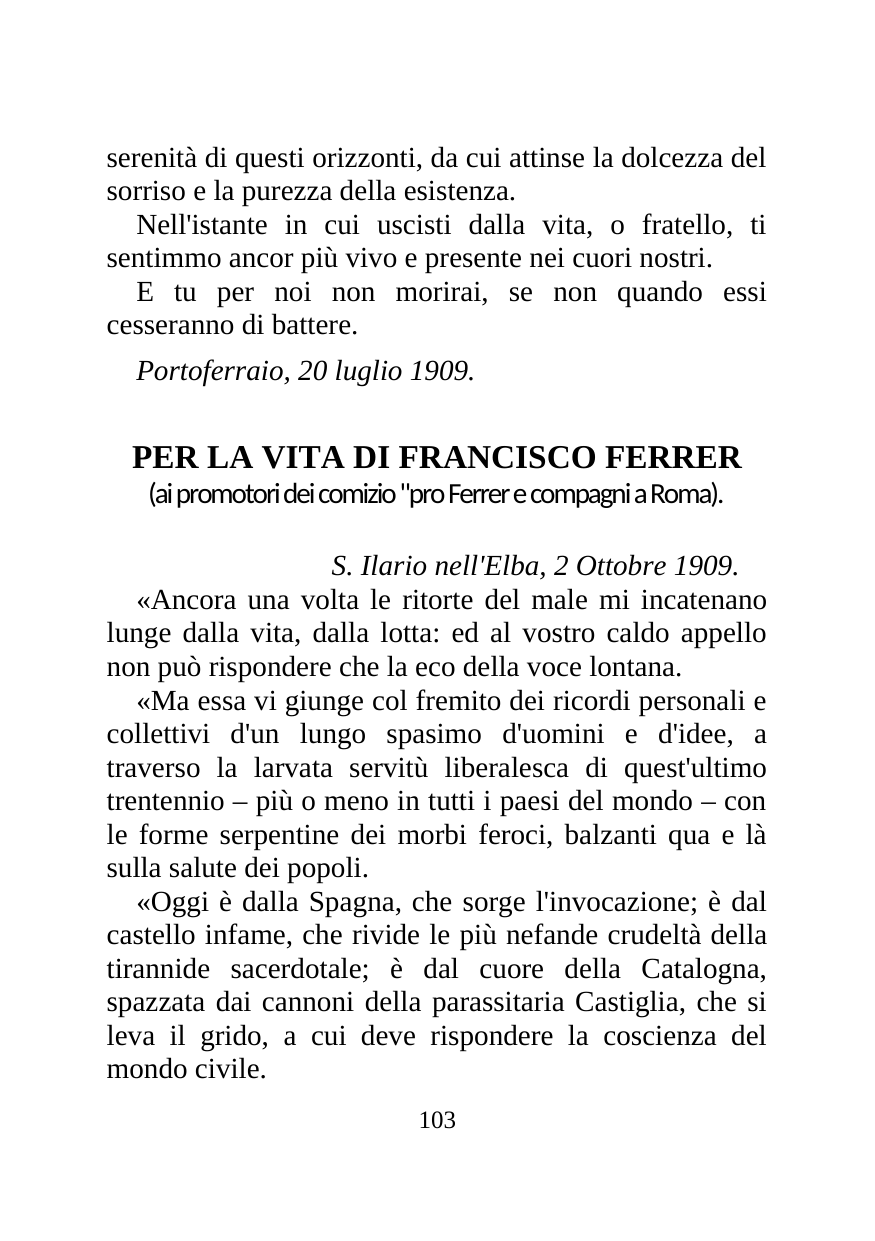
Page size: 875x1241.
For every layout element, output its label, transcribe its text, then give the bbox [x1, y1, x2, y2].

subtitle PER LA VITA DI FRANCISCO FERRER (ai promotori dei comizio "pro Ferrer e compagni a Roma). [106, 437, 768, 511]
text E tu per noi non morirai, se non quando essi cesseranno di battere. [106, 274, 768, 341]
text «Ma essa vi giunge col fremito dei ricordi personali e collettivi d'un lungo spasimo d'uomini e d'idee, a traverso la larvata servitù liberalesca di quest'ultimo trentennio – più o meno in tutti i paesi del mondo – con le forme serpentine dei morbi feroci, balzanti qua e là sulla salute dei popoli. [106, 683, 768, 884]
text «Ancora una volta le ritorte del male mi incatenano lunge dalla vita, dalla lotta: ed al vostro caldo appello non può rispondere che la eco della voce lontana. [106, 582, 768, 683]
text serenità di questi orizzonti, da cui attinse la dolcezza del sorriso e la purezza della esistenza. [106, 140, 768, 207]
text S. Ilario nell'Elba, 2 Ottobre 1909. [106, 548, 768, 582]
text «Oggi è dalla Spagna, che sorge l'invocazione; è dal castello infame, che rivide le più nefande crudeltà della tirannide sacerdotale; è dal cuore della Catalogna, spazzata dai cannoni della parassitaria Castiglia, che si leva il grido, a cui deve rispondere la coscienza del mondo civile. [106, 884, 768, 1085]
text Nell'istante in cui uscisti dalla vita, o fratello, ti sentimmo ancor più vivo e presente nei cuori nostri. [106, 207, 768, 274]
text Portoferraio, 20 luglio 1909. [106, 353, 768, 387]
